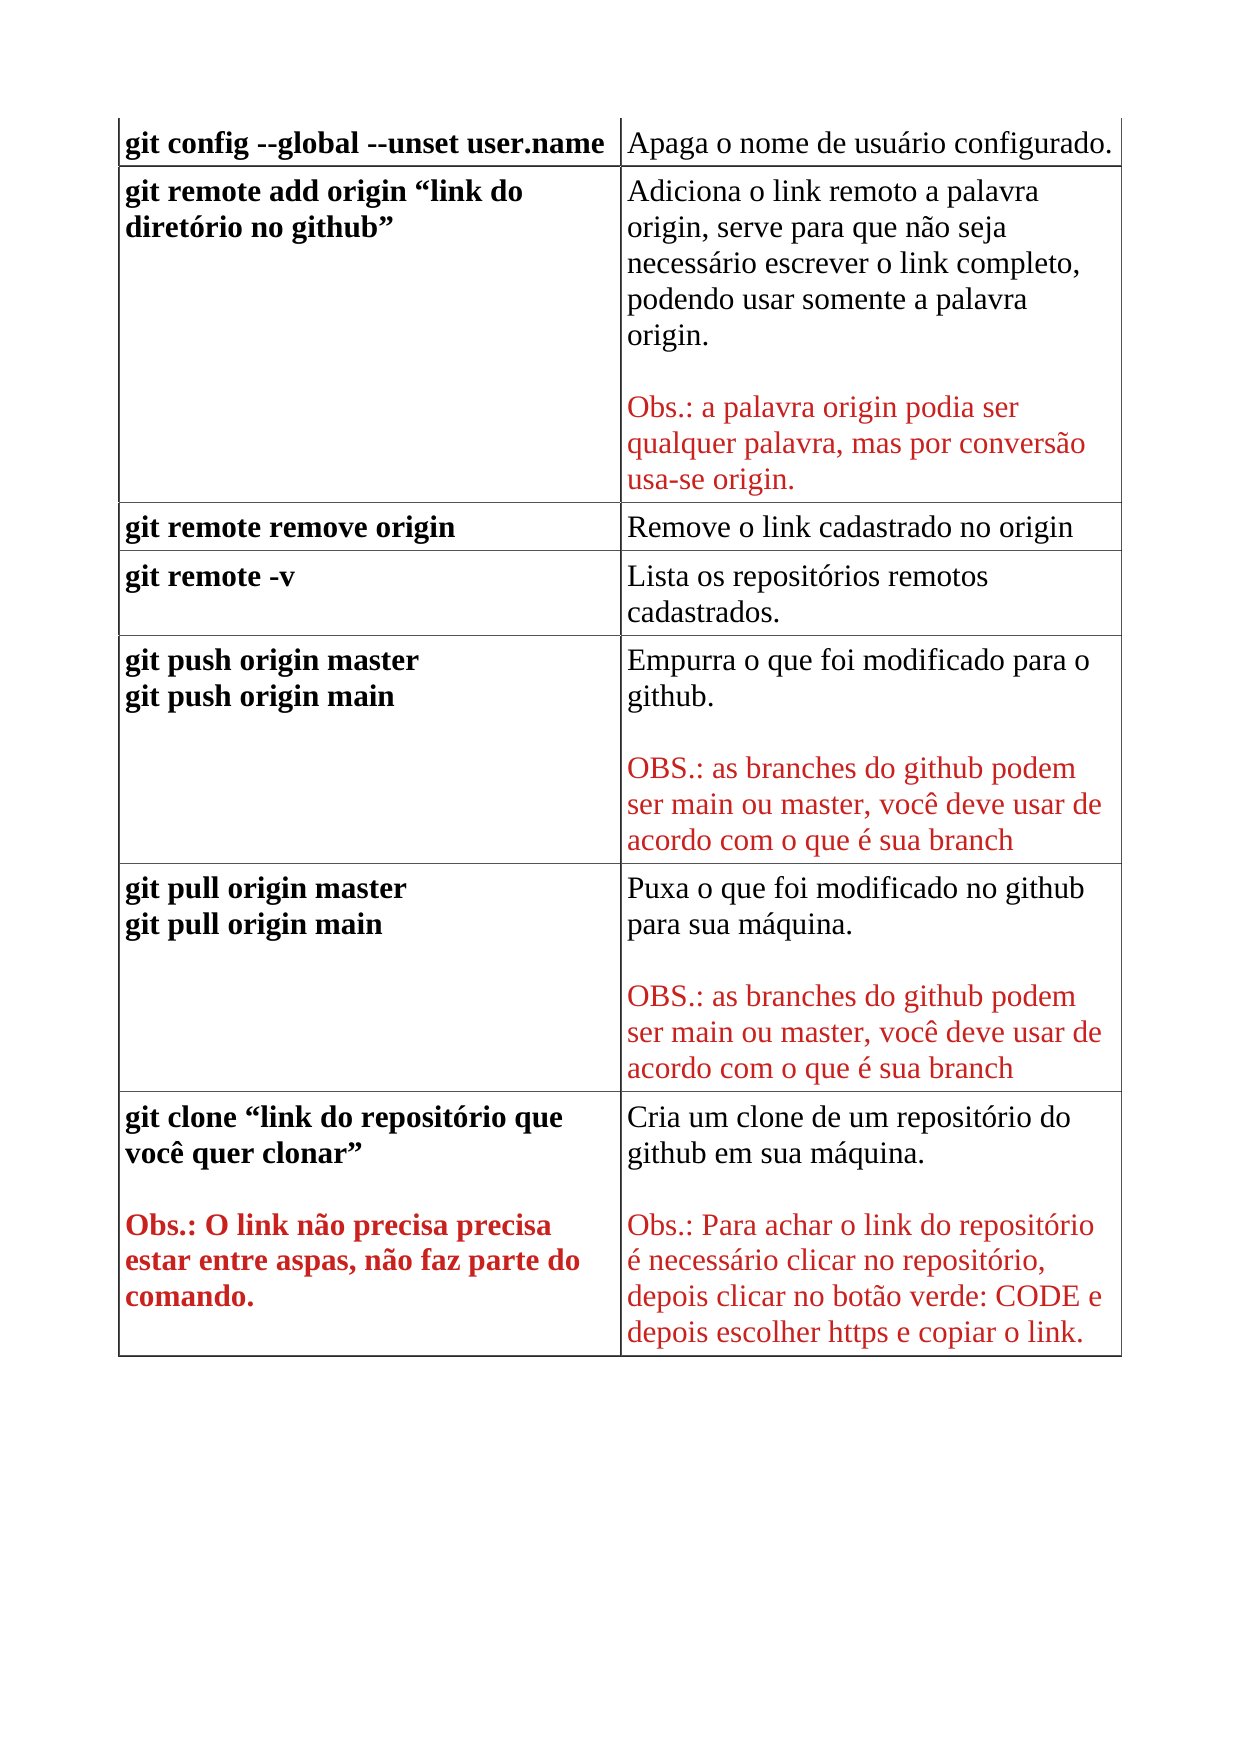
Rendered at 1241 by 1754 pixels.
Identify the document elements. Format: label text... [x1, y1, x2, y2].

table_cell git push origin master git push origin main [120, 636, 620, 863]
table_cell git remote add origin “link do diretório no github” [120, 167, 620, 502]
table_cell git clone “link do repositório que você quer clonar” Obs.: O link não precisa precisa estar entre aspas, não faz parte do comando. [120, 1093, 620, 1355]
table_cell Cria um clone de um repositório do github em sua máquina. Obs.: Para achar o link do repositório é necessário clicar no repositório, depois clicar no botão verde: CODE e depois escolher https e copiar o link. [622, 1093, 1121, 1355]
table_cell git remote -v [120, 552, 620, 635]
table_cell Adiciona o link remoto a palavra origin, serve para que não seja necessário escrever o link completo, podendo usar somente a palavra origin. Obs.: a palavra origin podia ser qualquer palavra, mas por conversão usa-se origin. [622, 167, 1121, 502]
table_cell Lista os repositórios remotos cadastrados. [622, 552, 1121, 635]
table_cell Empurra o que foi modificado para o github. OBS.: as branches do github podem ser main ou master, você deve usar de acordo com o que é sua branch [622, 636, 1121, 863]
table_cell Puxa o que foi modificado no github para sua máquina. OBS.: as branches do github podem ser main ou master, você deve usar de acordo com o que é sua branch [622, 865, 1121, 1091]
table_cell git config --global --unset user.name [120, 118, 620, 165]
table_cell Remove o link cadastrado no origin [622, 503, 1121, 550]
table_cell git pull origin master git pull origin main [120, 865, 620, 1091]
table_cell git remote remove origin [120, 503, 620, 550]
table_cell Apaga o nome de usuário configurado. [622, 118, 1121, 165]
